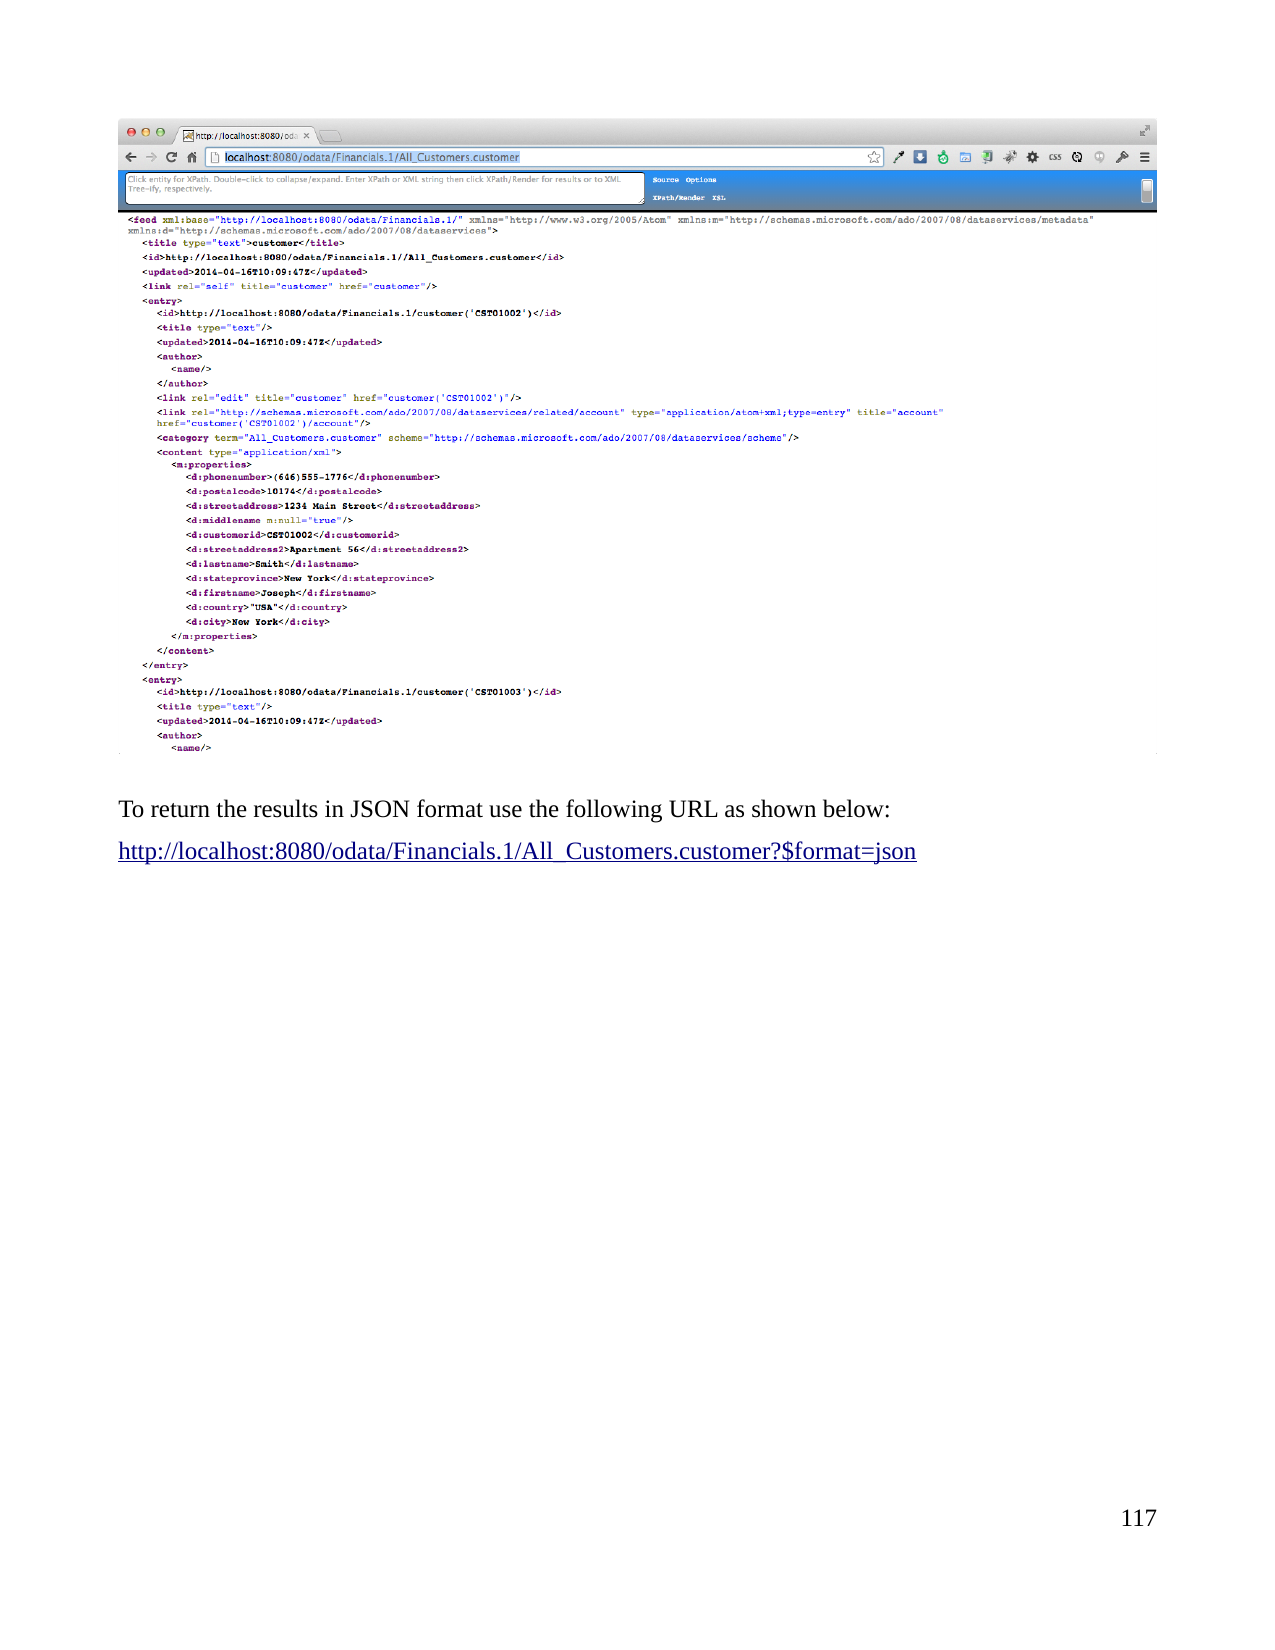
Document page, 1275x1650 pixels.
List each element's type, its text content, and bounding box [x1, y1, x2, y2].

text http://localhost:8080/odata/Financials.1/All_Customers.customer?$format=json [118, 836, 1157, 864]
picture [118, 118, 1157, 754]
text To return the results in JSON format use the following URL as shown below: [118, 794, 1157, 823]
